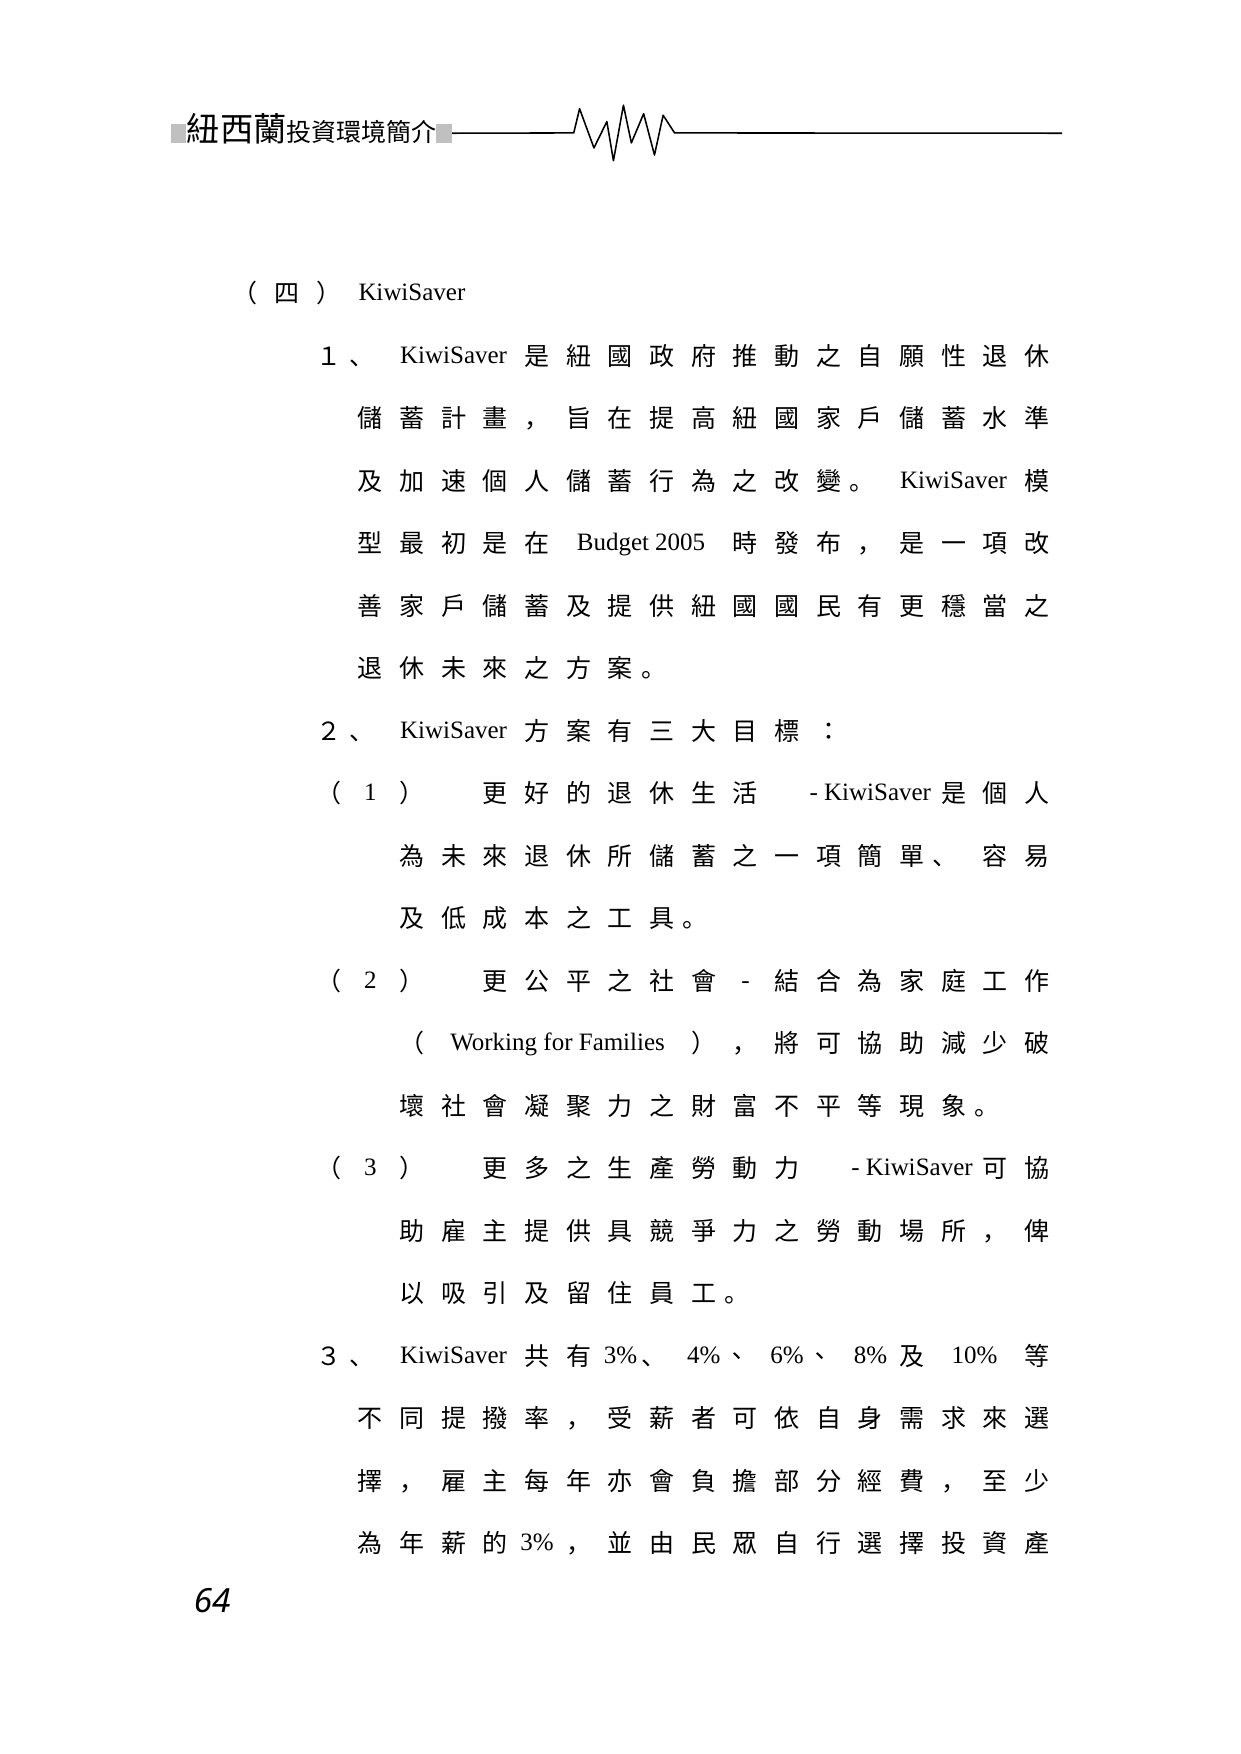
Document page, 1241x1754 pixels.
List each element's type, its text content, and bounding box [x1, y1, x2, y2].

text ２、KiwiSaver方案有三大目標： [281, 688, 1058, 750]
text ３、KiwiSaver共有3%、4%、6%、8%及10%等不同提撥率，受薪者可依自身需求來選擇，雇主每年亦會負擔部分經費，至少為年薪的3%，並由民眾自行選擇投資產 [281, 1313, 1058, 1563]
text （2） 更公平之社會-結合為家庭工作（Working for Families），將可協助減少破壞社會凝聚力之財富不平等現象。 [306, 938, 1058, 1125]
text （1） 更好的退休生活 - KiwiSaver是個人為未來退休所儲蓄之一項簡單、容易及低成本之工具。 [306, 750, 1058, 938]
text （四）KiwiSaver [207, 250, 1058, 313]
text （3） 更多之生產勞動力 - KiwiSaver可協助雇主提供具競爭力之勞動場所，俾以吸引及留住員工。 [306, 1125, 1058, 1313]
text １、KiwiSaver是紐國政府推動之自願性退休儲蓄計畫，旨在提高紐國家戶儲蓄水準及加速個人儲蓄行為之改變。KiwiSaver模型最初是在Budget 2005時發布，是一項改善家戶儲蓄及提供紐國國民有更穩當之退休未來之方案。 [281, 313, 1058, 688]
